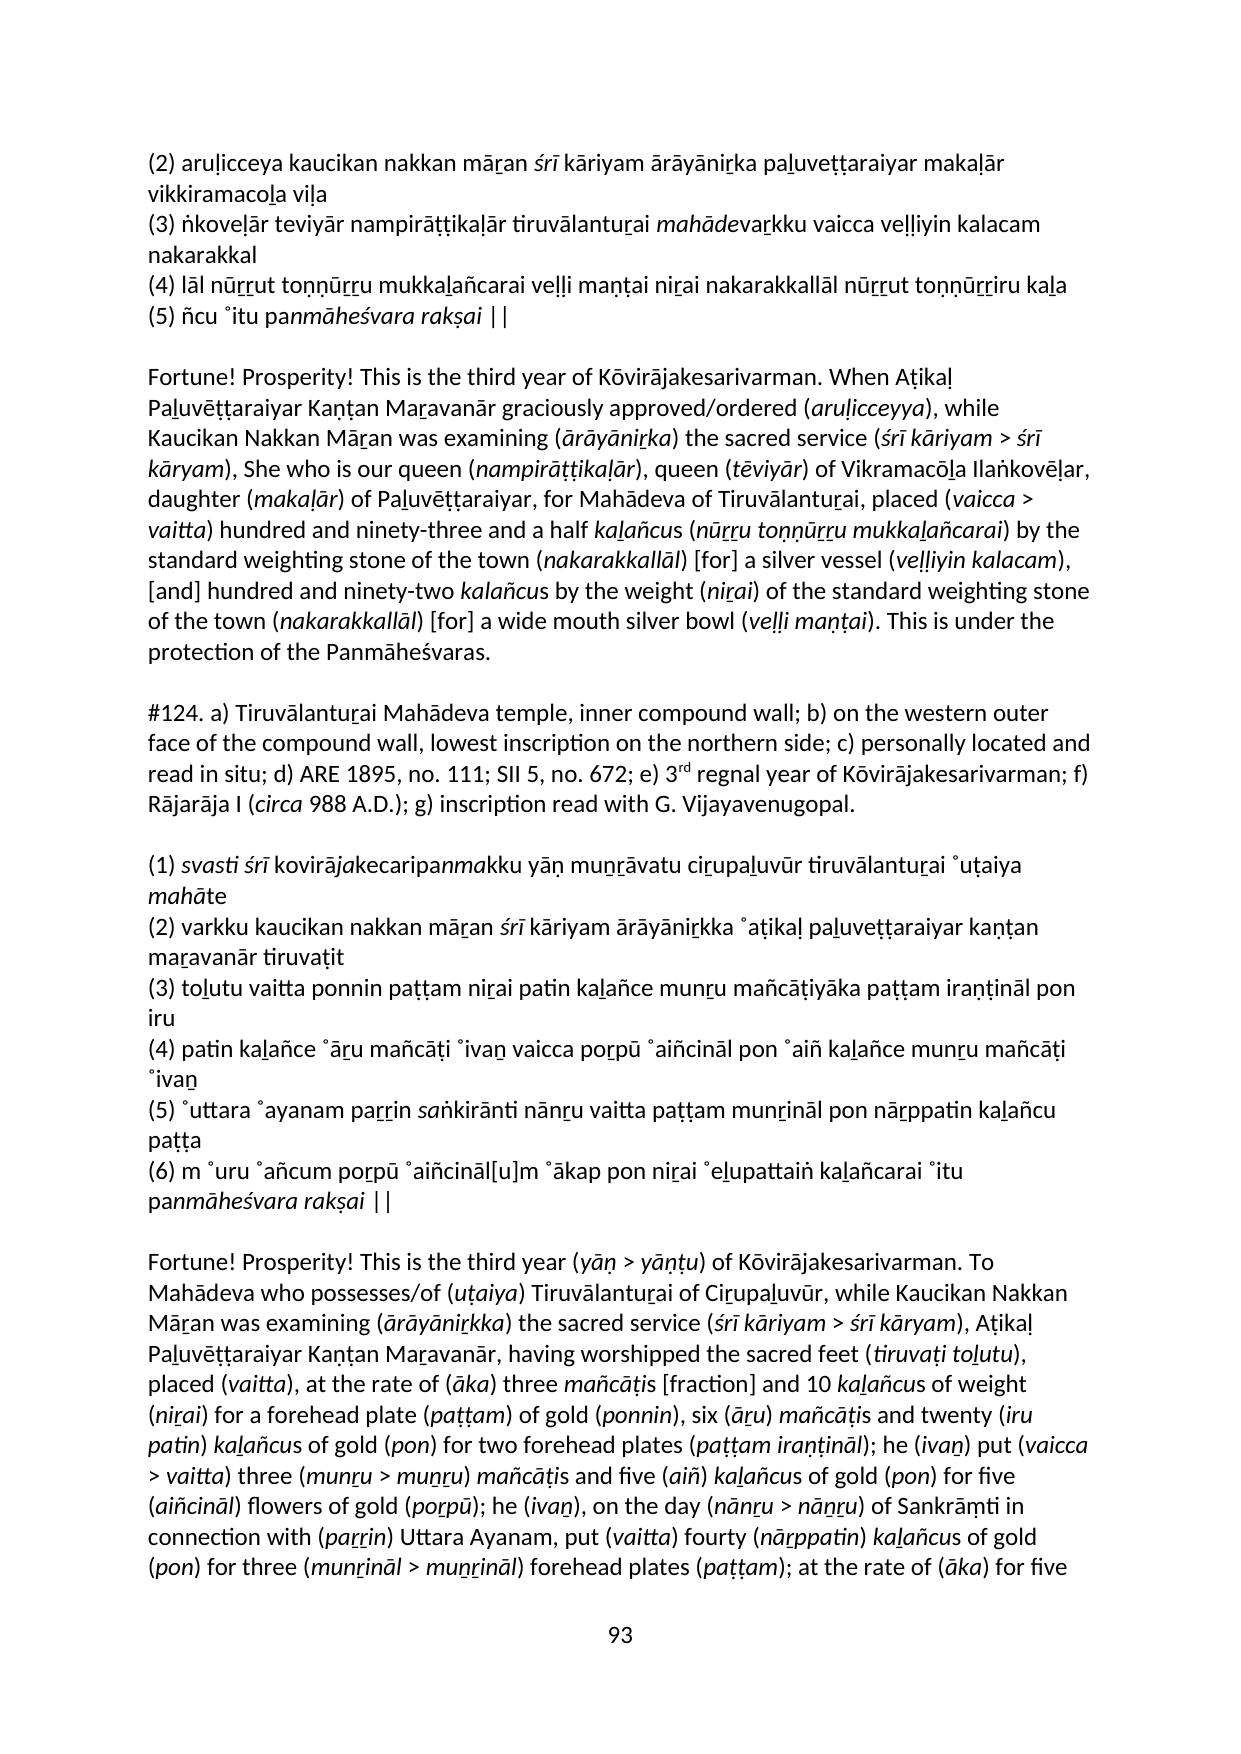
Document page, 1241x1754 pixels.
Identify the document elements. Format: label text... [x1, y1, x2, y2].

text Fortune! Prosperity! This is the third year (yāṇ > yāṇṭu) of Kōvirājakesarivarman. To Mahādeva who possesses/of (uṭaiya) Tiruvālantuṟai of Ciṟupaḻuvūr, while Kaucikan Nakkan Māṟan was examining (ārāyāniṟkka) the sacred service (śrī kāriyam > śrī kāryam), Aṭikaḷ Paḻuvēṭṭaraiyar Kaṇṭan Maṟavanār, having worshipped the sacred feet (tiruvaṭi toḻutu), placed (vaitta), at the rate of (āka) three mañcāṭis [fraction] and 10 kaḻañcus of weight (niṟai) for a forehead plate (paṭṭam) of gold (ponnin), six (āṟu) mañcāṭis and twenty (iru patin) kaḻañcus of gold (pon) for two forehead plates (paṭṭam iraṇṭināl); he (ivaṉ) put (vaicca > vaitta) three (munṟu > muṉṟu) mañcāṭis and five (aiñ) kaḻañcus of gold (pon) for five (aiñcināl) flowers of gold (poṟpū); he (ivaṉ), on the day (nānṟu > nāṉṟu) of Sankrāṃti in connection with (paṟṟin) Uttara Ayanam, put (vaitta) fourty (nāṟppatin) kaḻañcus of gold (pon) for three (munṟināl > muṉṟināl) forehead plates (paṭṭam); at the rate of (āka) for five [148, 1246, 1093, 1582]
text #124. a) Tiruvālantuṟai Mahādeva temple, inner compound wall; b) on the western outer face of the compound wall, lowest inscription on the northern side; c) personally located and read in situ; d) ARE 1895, no. 111; SII 5, no. 672; e) 3rd regnal year of Kōvirājakesarivarman; f) Rājarāja I (circa 988 A.D.); g) inscription read with G. Vijayavenugopal. [148, 697, 1093, 819]
text (2) varkku kaucikan nakkan māṟan śrī kāriyam ārāyāniṟkka ˚aṭikaḷ paḻuveṭṭaraiyar kaṇṭan maṟavanār tiruvaṭit [148, 911, 1093, 972]
text (3) toḻutu vaitta ponnin paṭṭam niṟai patin kaḻañce munṟu mañcāṭiyāka paṭṭam iraṇṭināl pon iru [148, 972, 1093, 1033]
text (4) lāl nūṟṟut toṇṇūṟṟu mukkaḻañcarai veḷḷi maṇṭai niṟai nakarakkallāl nūṟṟut toṇṇūṟṟiru kaḻa [148, 270, 1093, 300]
text (5) ˚uttara ˚ayanam paṟṟin saṅkirānti nānṟu vaitta paṭṭam munṟināl pon nāṟppatin kaḻañcu paṭṭa [148, 1094, 1093, 1155]
text (2) aruḷicceya kaucikan nakkan māṟan śrī kāriyam ārāyāniṟka paḻuveṭṭaraiyar makaḷār vikkiramacoḻa viḷa [148, 148, 1093, 209]
text (4) patin kaḻañce ˚āṟu mañcāṭi ˚ivaṉ vaicca poṟpū ˚aiñcināl pon ˚aiñ kaḻañce munṟu mañcāṭi ˚ivaṉ [148, 1033, 1093, 1094]
text (5) ñcu ˚itu panmāheśvara rakṣai || [148, 300, 1093, 331]
text (3) ṅkoveḷār teviyār nampirāṭṭikaḷār tiruvālantuṟai mahādevaṟkku vaicca veḷḷiyin kalacam nakarakkal [148, 209, 1093, 270]
text Fortune! Prosperity! This is the third year of Kōvirājakesarivarman. When Aṭikaḷ Paḻuvēṭṭaraiyar Kaṇṭan Maṟavanār graciously approved/ordered (aruḷicceyya), while Kaucikan Nakkan Māṟan was examining (ārāyāniṟka) the sacred service (śrī kāriyam > śrī kāryam), She who is our queen (nampirāṭṭikaḷār), queen (tēviyār) of Vikramacōḻa Ilaṅkovēḷar, daughter (makaḷār) of Paḻuvēṭṭaraiyar, for Mahādeva of Tiruvālantuṟai, placed (vaicca > vaitta) hundred and ninety-three and a half kaḻañcus (nūṟṟu toṇṇūṟṟu mukkaḻañcarai) by the standard weighting stone of the town (nakarakkallāl) [for] a silver vessel (veḷḷiyin kalacam), [and] hundred and ninety-two kalañcus by the weight (niṟai) of the standard weighting stone of the town (nakarakkallāl) [for] a wide mouth silver bowl (veḷḷi maṇṭai). This is under the protection of the Panmāheśvaras. [148, 361, 1093, 666]
text (1) svasti śrī kovirājakecaripanmakku yāṇ muṉṟāvatu ciṟupaḻuvūr tiruvālantuṟai ˚uṭaiya mahāte [148, 849, 1093, 911]
text (6) m ˚uru ˚añcum poṟpū ˚aiñcināl[u]m ˚ākap pon niṟai ˚eḻupattaiṅ kaḻañcarai ˚itu panmāheśvara rakṣai || [148, 1155, 1093, 1216]
